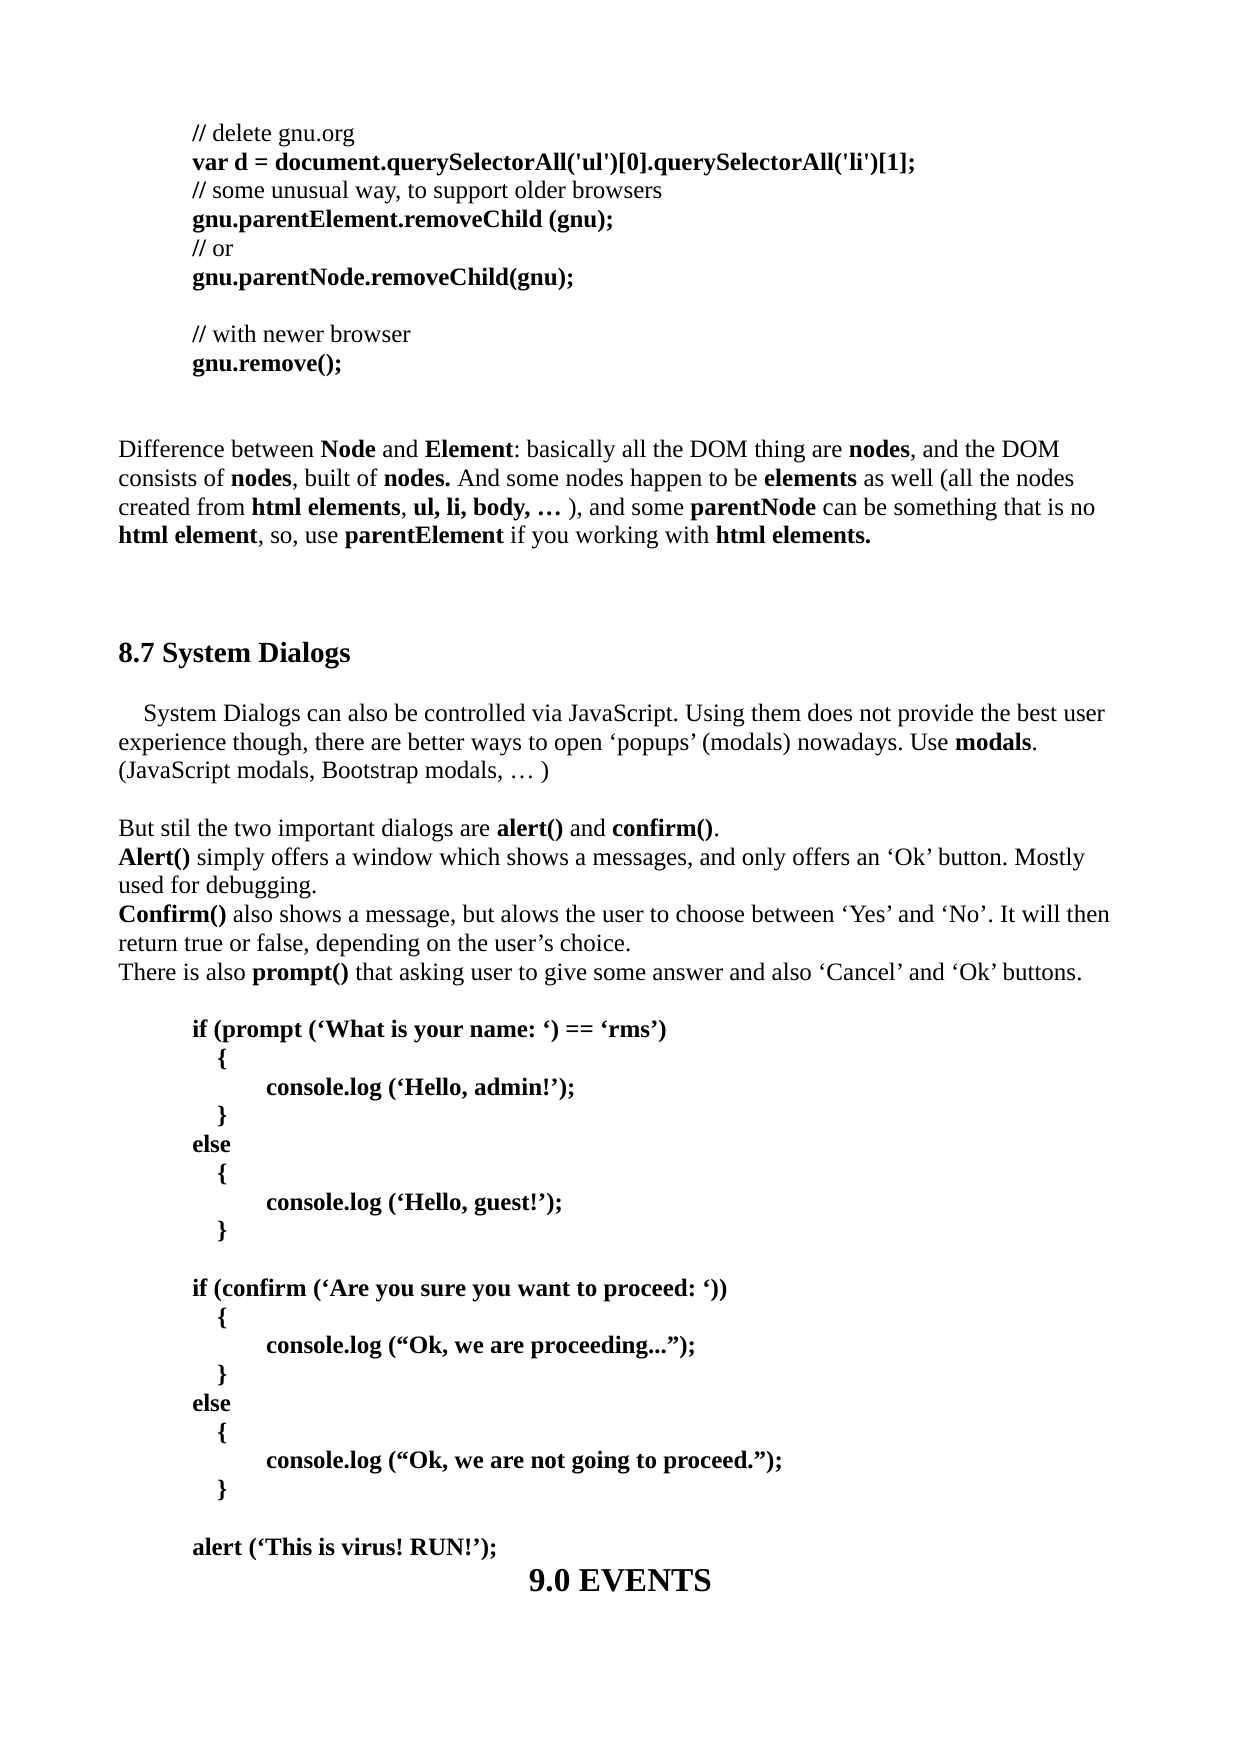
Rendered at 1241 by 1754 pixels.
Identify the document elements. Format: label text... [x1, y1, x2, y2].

text console.log (“Ok, we are proceeding...”); [118, 1330, 1122, 1359]
text } [118, 1474, 1122, 1503]
text There is also prompt() that asking user to give some answer and also ‘Cancel’ and ‘Ok’ buttons. [118, 957, 1122, 985]
text gnu.parentNode.removeChild(gnu); [118, 262, 1122, 291]
text alert (‘This is virus! RUN!’); [118, 1532, 1122, 1560]
text { [118, 1043, 1122, 1072]
text { [118, 1158, 1122, 1187]
text Alert() simply offers a window which shows a messages, and only offers an ‘Ok’ button. Mostly used for debugging. [118, 842, 1122, 899]
text // or [118, 233, 1122, 262]
text System Dialogs can also be controlled via JavaScript. Using them does not provide the best user experience though, there are better ways to open ‘popups’ (modals) nowadays. Use modals. [118, 698, 1122, 755]
text } [118, 1359, 1122, 1388]
text else [118, 1388, 1122, 1417]
text console.log (‘Hello, admin!’); [118, 1072, 1122, 1100]
text if (confirm (‘Are you sure you want to proceed: ‘)) [118, 1273, 1122, 1302]
text 8.7 System Dialogs [118, 636, 1122, 669]
text gnu.parentElement.removeChild (gnu); [118, 204, 1122, 233]
text var d = document.querySelectorAll('ul')[0].querySelectorAll('li')[1]; [118, 147, 1122, 176]
text if (prompt (‘What is your name: ‘) == ‘rms’) [118, 1014, 1122, 1043]
text { [118, 1417, 1122, 1445]
text (JavaScript modals, Bootstrap modals, … ) [118, 755, 1122, 784]
text { [118, 1302, 1122, 1330]
text But stil the two important dialogs are alert() and confirm(). [118, 813, 1122, 842]
text else [118, 1129, 1122, 1158]
text // with newer browser [118, 319, 1122, 348]
text 9.0 EVENTS [118, 1560, 1122, 1599]
text // delete gnu.org [118, 118, 1122, 147]
text console.log (‘Hello, guest!’); [118, 1187, 1122, 1215]
text gnu.remove(); [118, 348, 1122, 377]
text Confirm() also shows a message, but alows the user to choose between ‘Yes’ and ‘No’. It will then return true or false, depending on the user’s choice. [118, 899, 1122, 957]
text } [118, 1100, 1122, 1129]
text console.log (“Ok, we are not going to proceed.”); [118, 1445, 1122, 1474]
text } [118, 1215, 1122, 1244]
text // some unusual way, to support older browsers [118, 176, 1122, 204]
text Difference between Node and Element: basically all the DOM thing are nodes, and the DOM consists of nodes, built of nodes. And some nodes happen to be elements as well (all the nodes created from html elements, ul, li, body, … ), and some parentNode can be something that is no html element, so, use parentElement if you working with html elements. [118, 434, 1122, 549]
